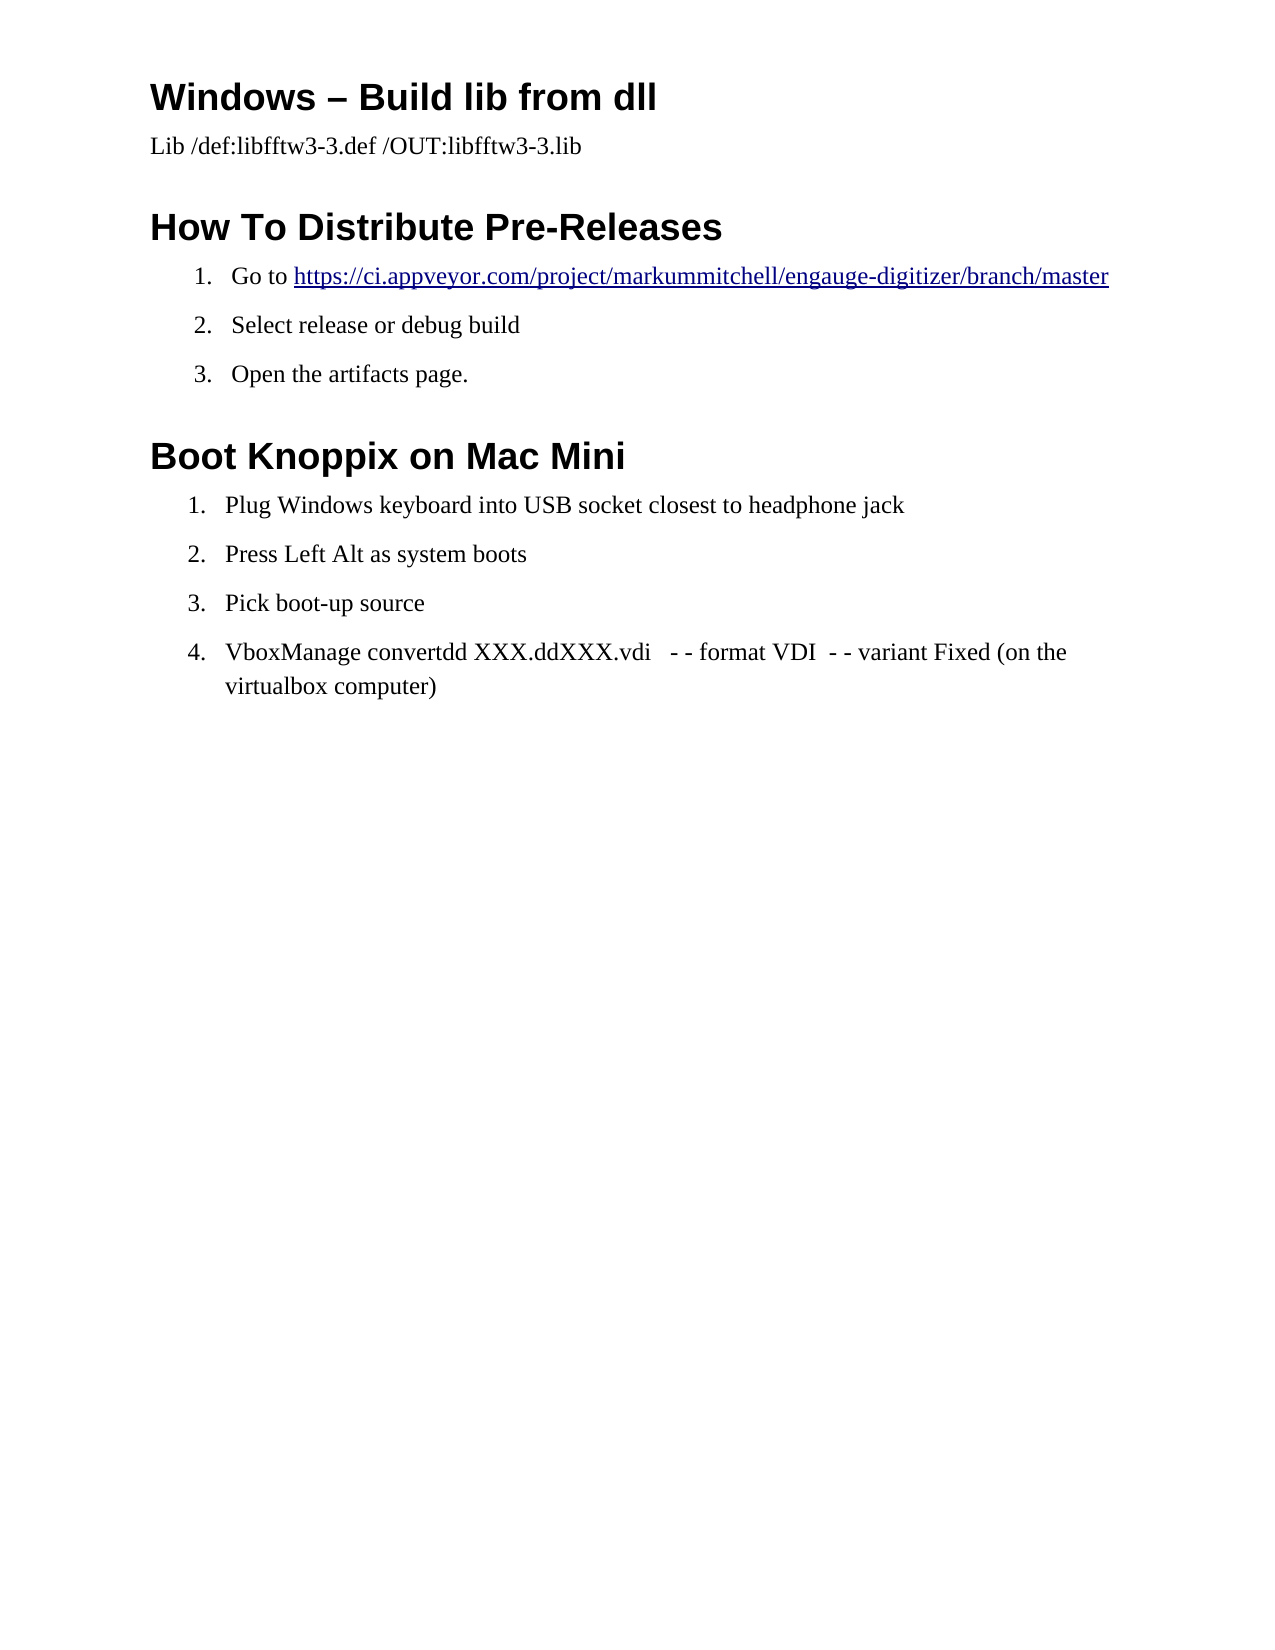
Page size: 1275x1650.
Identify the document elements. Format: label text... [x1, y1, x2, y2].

list Pick boot-up source [187, 588, 1125, 617]
list Open the artifacts page. [194, 359, 1125, 388]
subtitle How To Distribute Pre-Releases [150, 205, 1125, 249]
subtitle Boot Knoppix on Mac Mini [150, 433, 1125, 477]
list Press Left Alt as system boots [187, 539, 1125, 567]
list Select release or debug build [194, 310, 1125, 339]
text Lib /def:libfftw3-3.def /OUT:libfftw3-3.lib [150, 131, 1125, 160]
list Plug Windows keyboard into USB socket closest to headphone jack [187, 490, 1125, 518]
list VboxManage convertdd XXX.ddXXX.vdi - - format VDI - - variant Fixed (on the virtualbox computer) [187, 637, 1125, 700]
subtitle Windows – Build lib from dll [150, 75, 1125, 119]
list Go to https://ci.appveyor.com/project/markummitchell/engauge-digitizer/branch/master [194, 261, 1125, 290]
